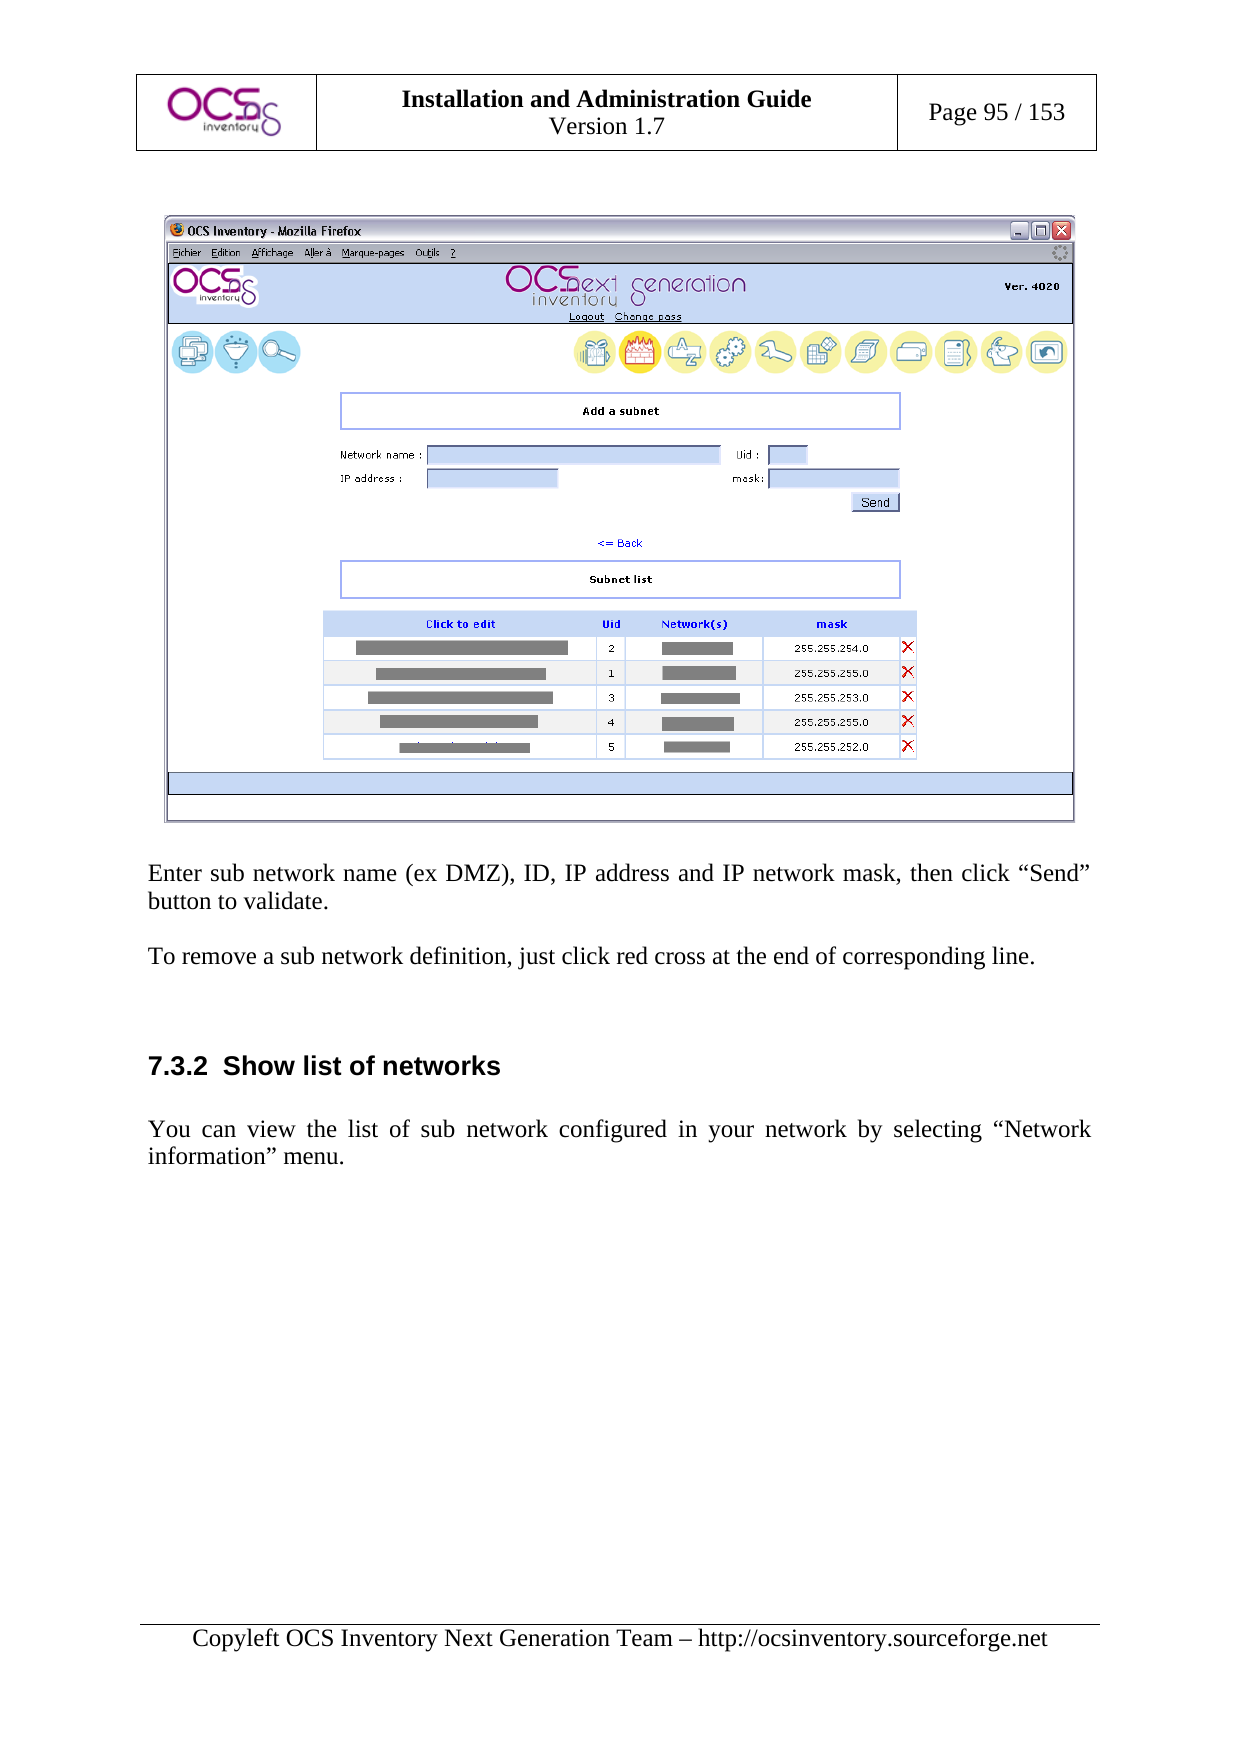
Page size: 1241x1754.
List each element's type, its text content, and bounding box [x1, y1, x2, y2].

picture [164, 215, 1076, 823]
text Enter sub network name (ex DMZ), ID, IP address and IP network mask, then click “Send” button to validate. [148, 859, 1092, 914]
picture [163, 83, 286, 141]
subtitle Show list of networks [148, 1050, 1092, 1081]
text To remove a sub network definition, just click red cross at the end of corresponding line. [148, 942, 1092, 970]
text You can view the list of sub network configured in your network by selecting “Network information” menu. [148, 1115, 1092, 1170]
